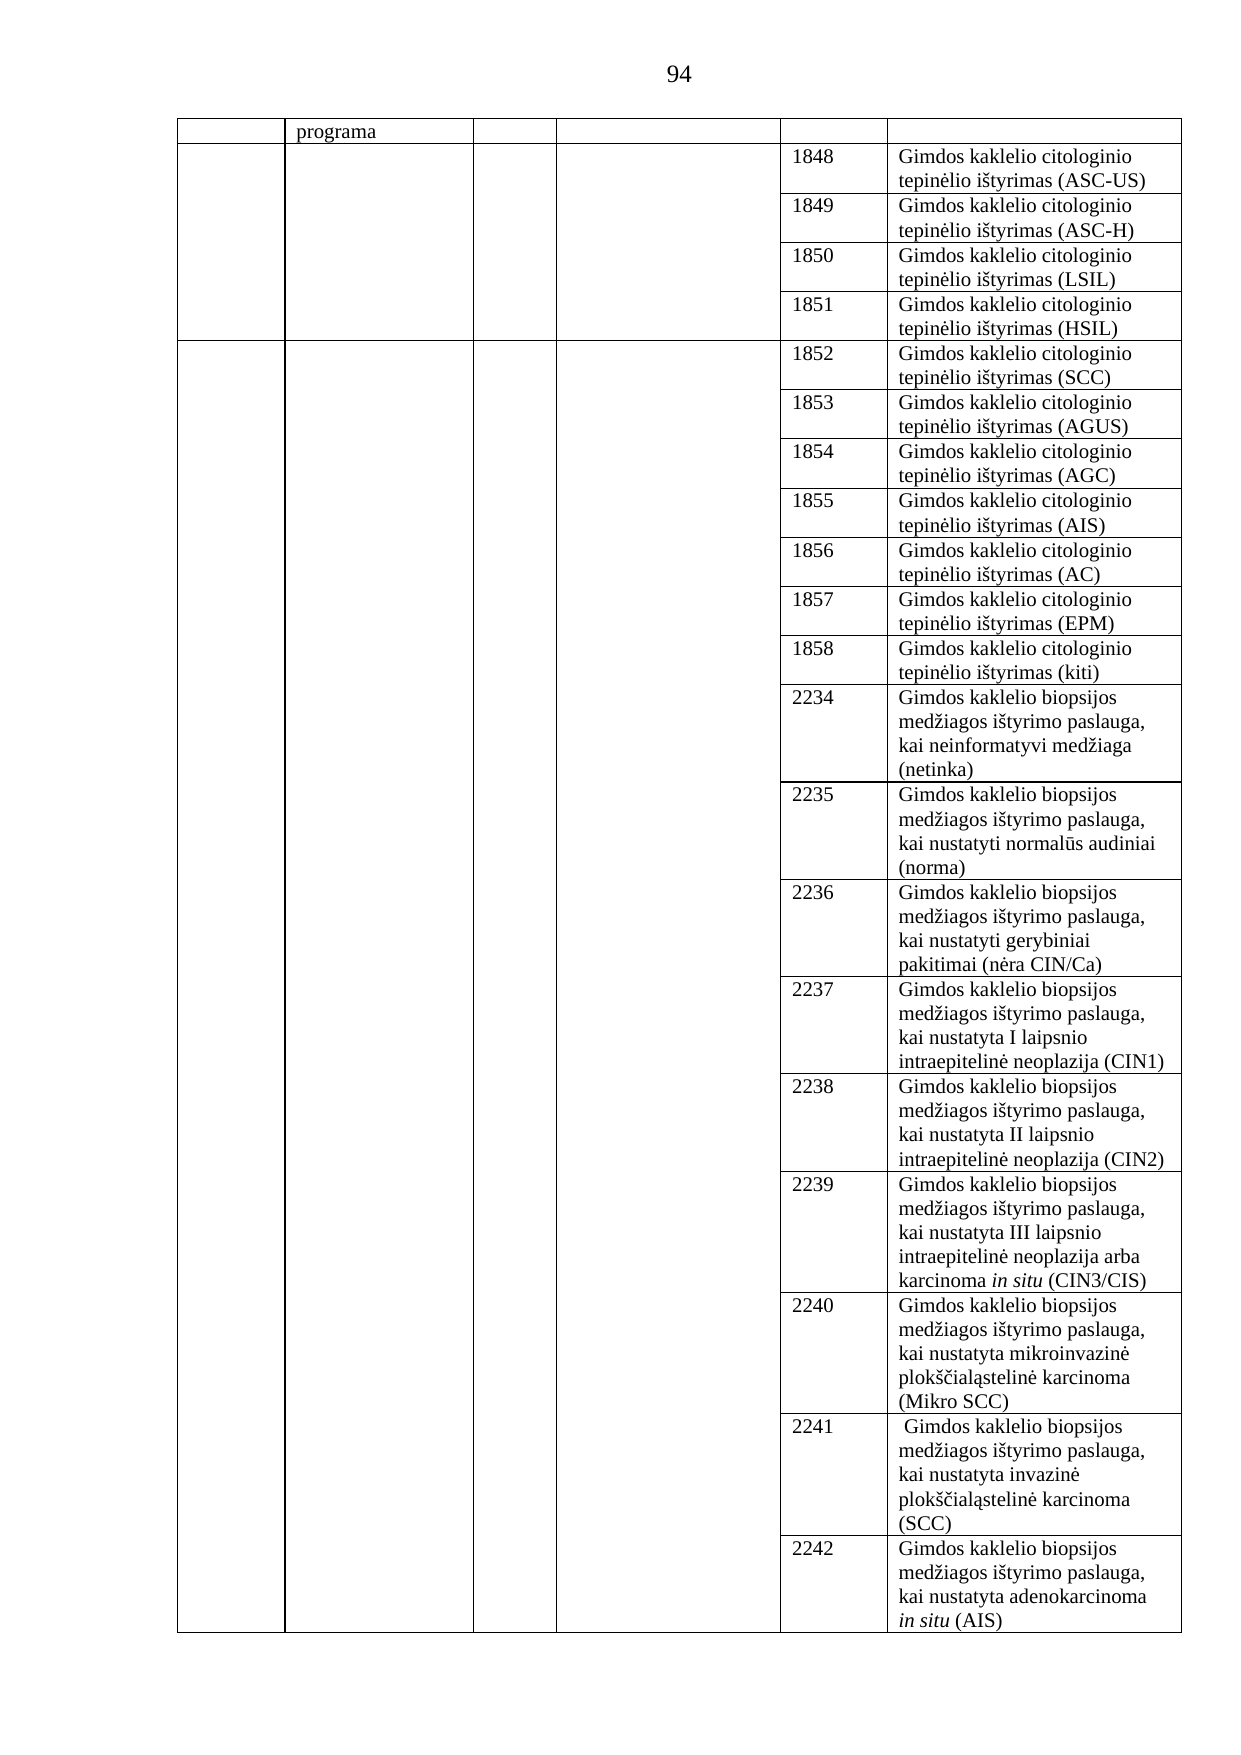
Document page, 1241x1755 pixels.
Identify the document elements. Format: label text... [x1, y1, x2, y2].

table_cell [286, 341, 473, 1632]
table_cell 2235 [781, 783, 887, 879]
table_cell Gimdos kaklelio citologinio tepinėlio ištyrimas (ASC-H) [888, 194, 1181, 242]
table_cell [781, 119, 887, 143]
table_cell 2239 [781, 1172, 887, 1292]
table_cell Gimdos kaklelio biopsijos medžiagos ištyrimo paslauga, kai neinformatyvi medžiaga (netinka) [888, 685, 1181, 781]
table_cell Gimdos kaklelio biopsijos medžiagos ištyrimo paslauga, kai nustatyta invazinė plokščialąstelinė karcinoma (SCC) [888, 1414, 1181, 1534]
table_cell [474, 119, 556, 143]
table_cell [178, 144, 284, 340]
table_cell programa [286, 119, 473, 143]
table_cell Gimdos kaklelio citologinio tepinėlio ištyrimas (SCC) [888, 341, 1181, 389]
table_cell [557, 341, 780, 1632]
table_cell Gimdos kaklelio citologinio tepinėlio ištyrimas (AC) [888, 538, 1181, 586]
table_cell 2236 [781, 880, 887, 976]
table_cell Gimdos kaklelio citologinio tepinėlio ištyrimas (LSIL) [888, 243, 1181, 291]
table_cell 2242 [781, 1536, 887, 1632]
table_cell Gimdos kaklelio biopsijos medžiagos ištyrimo paslauga, kai nustatyta I laipsnio intraepitelinė neoplazija (CIN1) [888, 977, 1181, 1073]
table_cell [474, 144, 556, 340]
table_cell Gimdos kaklelio citologinio tepinėlio ištyrimas (AGC) [888, 439, 1181, 487]
table_cell 2240 [781, 1293, 887, 1413]
table_cell [557, 119, 780, 143]
table_cell Gimdos kaklelio biopsijos medžiagos ištyrimo paslauga, kai nustatyti gerybiniai pakitimai (nėra CIN/Ca) [888, 880, 1181, 976]
table_cell 1849 [781, 194, 887, 242]
table_cell Gimdos kaklelio biopsijos medžiagos ištyrimo paslauga, kai nustatyta adenokarcinoma in situ (AIS) [888, 1536, 1181, 1632]
table_cell Gimdos kaklelio biopsijos medžiagos ištyrimo paslauga, kai nustatyta mikroinvazinė plokščialąstelinė karcinoma (Mikro SCC) [888, 1293, 1181, 1413]
table_cell 1857 [781, 587, 887, 635]
table_cell [888, 119, 1181, 143]
table_cell [178, 341, 284, 1632]
table_cell 2241 [781, 1414, 887, 1534]
table_cell 1848 [781, 144, 887, 192]
table_cell 1856 [781, 538, 887, 586]
table_cell 1853 [781, 390, 887, 438]
table_cell 1858 [781, 636, 887, 684]
table_cell 1855 [781, 489, 887, 537]
table_cell [286, 144, 473, 340]
table_cell 1854 [781, 439, 887, 487]
table_cell Gimdos kaklelio citologinio tepinėlio ištyrimas (EPM) [888, 587, 1181, 635]
table_cell 2234 [781, 685, 887, 781]
table_cell 1852 [781, 341, 887, 389]
table_cell Gimdos kaklelio citologinio tepinėlio ištyrimas (HSIL) [888, 292, 1181, 340]
table_cell 1850 [781, 243, 887, 291]
table_cell Gimdos kaklelio citologinio tepinėlio ištyrimas (AIS) [888, 489, 1181, 537]
table_cell 2237 [781, 977, 887, 1073]
table_cell [557, 144, 780, 340]
table_cell 1851 [781, 292, 887, 340]
table_cell [474, 341, 556, 1632]
table_cell Gimdos kaklelio citologinio tepinėlio ištyrimas (ASC-US) [888, 144, 1181, 192]
table_cell Gimdos kaklelio biopsijos medžiagos ištyrimo paslauga, kai nustatyta III laipsnio intraepitelinė neoplazija arba karcinoma in situ (CIN3/CIS) [888, 1172, 1181, 1292]
table_cell Gimdos kaklelio biopsijos medžiagos ištyrimo paslauga, kai nustatyta II laipsnio intraepitelinė neoplazija (CIN2) [888, 1074, 1181, 1171]
table_cell Gimdos kaklelio biopsijos medžiagos ištyrimo paslauga, kai nustatyti normalūs audiniai (norma) [888, 783, 1181, 879]
table_cell 2238 [781, 1074, 887, 1171]
table_cell Gimdos kaklelio citologinio tepinėlio ištyrimas (kiti) [888, 636, 1181, 684]
table_cell [178, 119, 284, 143]
table_cell Gimdos kaklelio citologinio tepinėlio ištyrimas (AGUS) [888, 390, 1181, 438]
